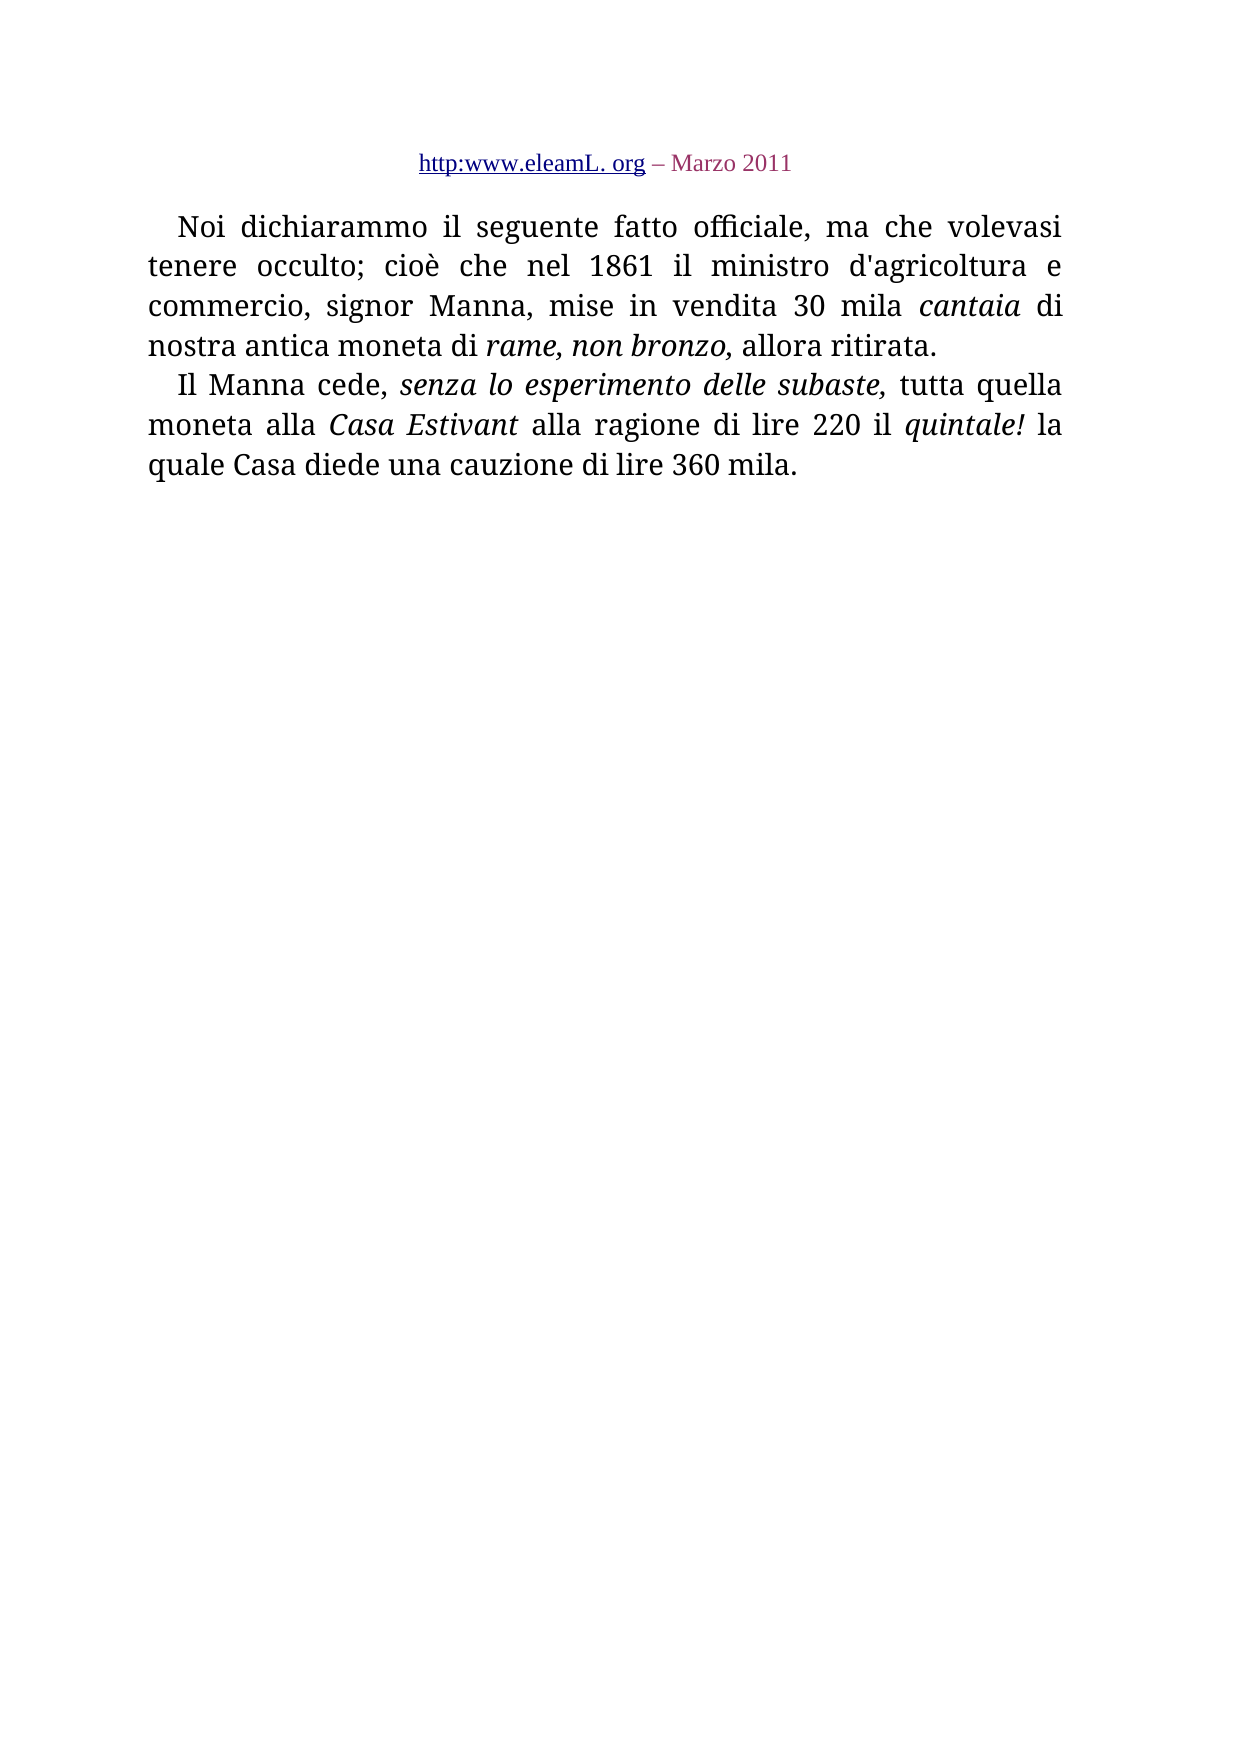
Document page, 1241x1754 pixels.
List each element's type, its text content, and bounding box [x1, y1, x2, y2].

text Il Manna cede, senza lo esperimento delle subaste, tutta quella moneta alla Casa Estivant alla ragione di lire 220 il quintale! la quale Casa diede una cauzione di lire 360 mila. [148, 364, 1063, 484]
text Noi dichiarammo il seguente fatto officiale, ma che volevasi tenere occulto; cioè che nel 1861 il ministro d'agricoltura e commercio, signor Manna, mise in vendita 30 mila cantaia di nostra antica moneta di rame, non bronzo, allora ritirata. [148, 206, 1063, 364]
